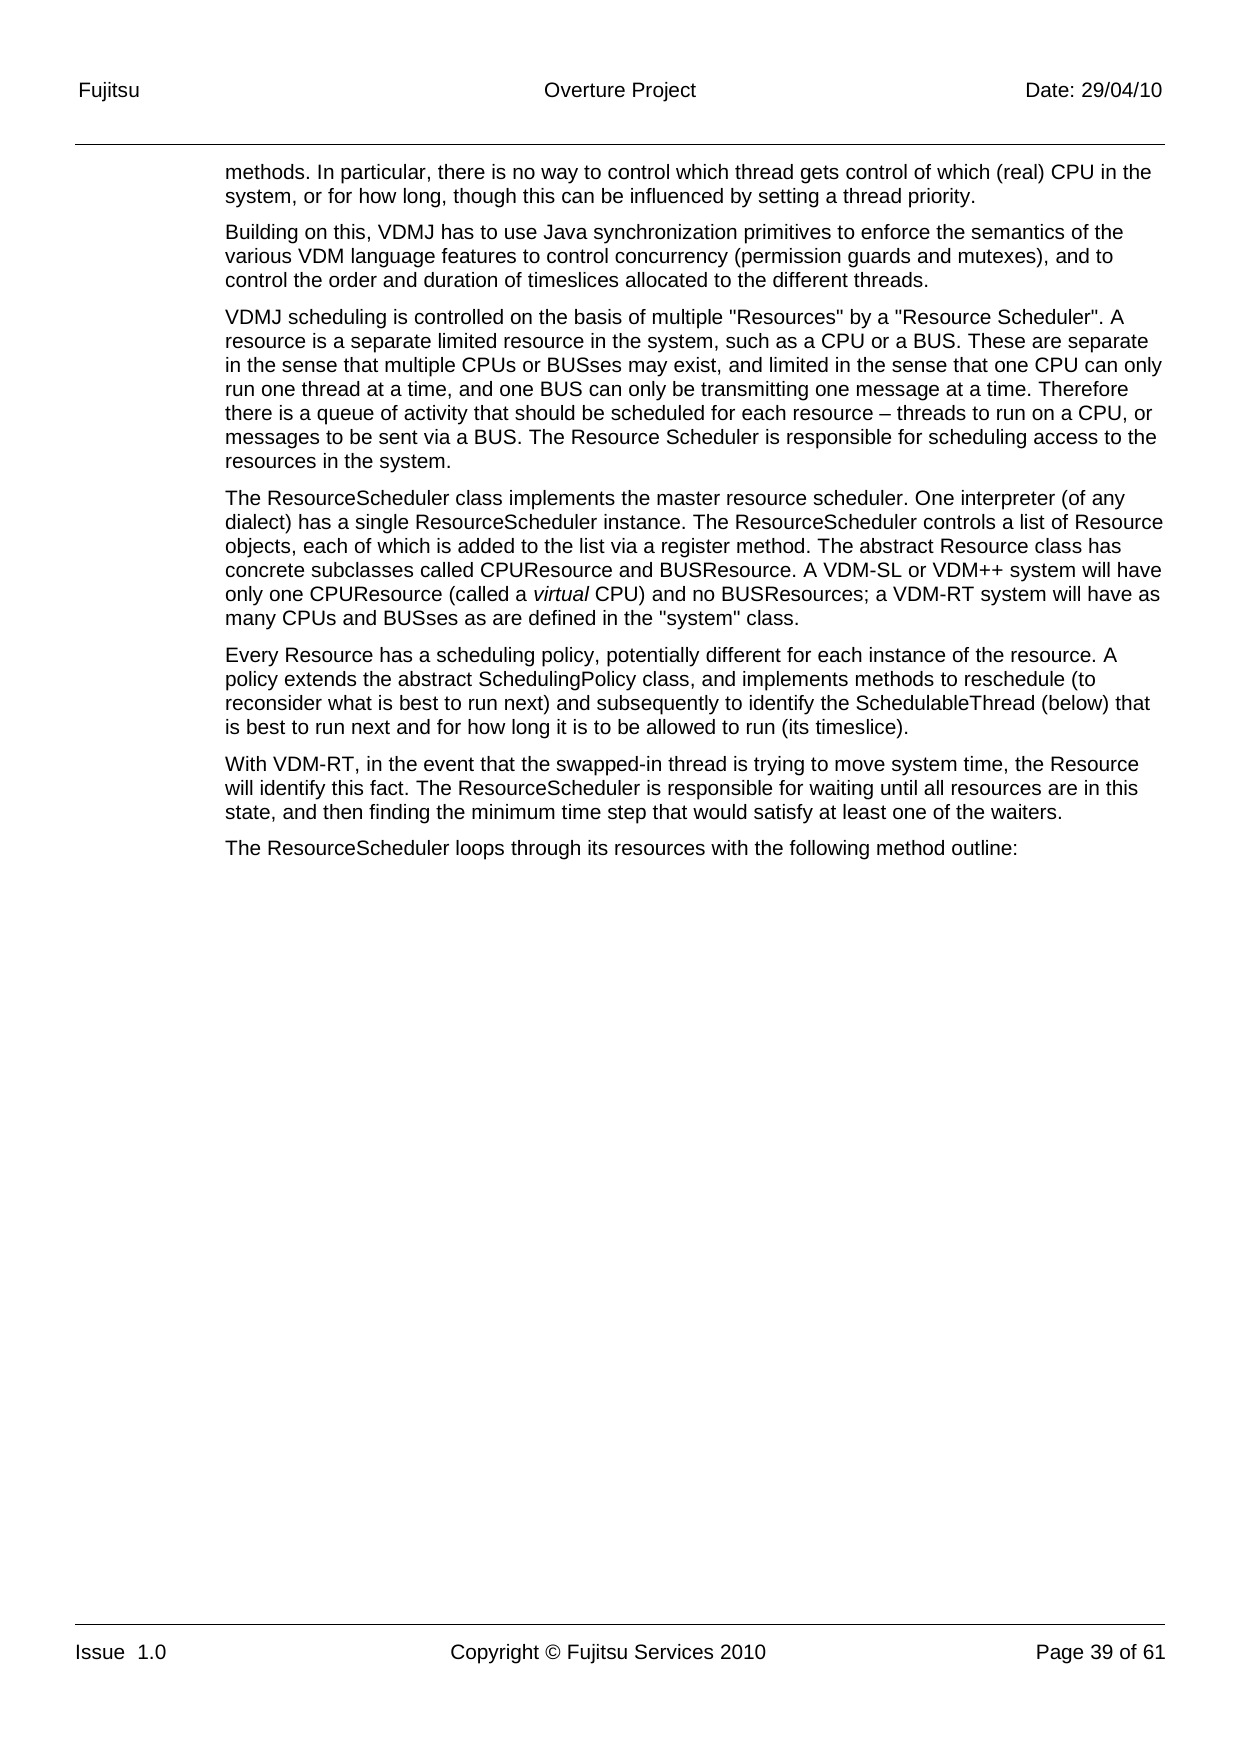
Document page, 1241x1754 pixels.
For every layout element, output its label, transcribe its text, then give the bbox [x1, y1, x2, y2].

text Every Resource has a scheduling policy, potentially different for each instance of the resource. A policy extends the abstract SchedulingPolicy class, and implements methods to reschedule (to reconsider what is best to run next) and subsequently to identify the SchedulableThread (below) that is best to run next and for how long it is to be allowed to run (its timeslice). [225, 643, 1165, 739]
text The ResourceScheduler loops through its resources with the following method outline: [225, 836, 1165, 860]
text With VDM-RT, in the event that the swapped-in thread is trying to move system time, the Resource will identify this fact. The ResourceScheduler is responsible for waiting until all resources are in this state, and then finding the minimum time step that would satisfy at least one of the waiters. [225, 752, 1165, 824]
text Building on this, VDMJ has to use Java synchronization primitives to enforce the semantics of the various VDM language features to control concurrency (permission guards and mutexes), and to control the order and duration of timeslices allocated to the different threads. [225, 220, 1165, 292]
text methods. In particular, there is no way to control which thread gets control of which (real) CPU in the system, or for how long, though this can be influenced by setting a thread priority. [225, 160, 1165, 208]
text VDMJ scheduling is controlled on the basis of multiple "Resources" by a "Resource Scheduler". A resource is a separate limited resource in the system, such as a CPU or a BUS. These are separate in the sense that multiple CPUs or BUSses may exist, and limited in the sense that one CPU can only run one thread at a time, and one BUS can only be transmitting one message at a time. Therefore there is a queue of activity that should be scheduled for each resource – threads to run on a CPU, or messages to be sent via a BUS. The Resource Scheduler is responsible for scheduling access to the resources in the system. [225, 305, 1165, 473]
text The ResourceScheduler class implements the master resource scheduler. One interpreter (of any dialect) has a single ResourceScheduler instance. The ResourceScheduler controls a list of Resource objects, each of which is added to the list via a register method. The abstract Resource class has concrete subclasses called CPUResource and BUSResource. A VDM-SL or VDM++ system will have only one CPUResource (called a virtual CPU) and no BUSResources; a VDM-RT system will have as many CPUs and BUSses as are defined in the "system" class. [225, 486, 1165, 630]
